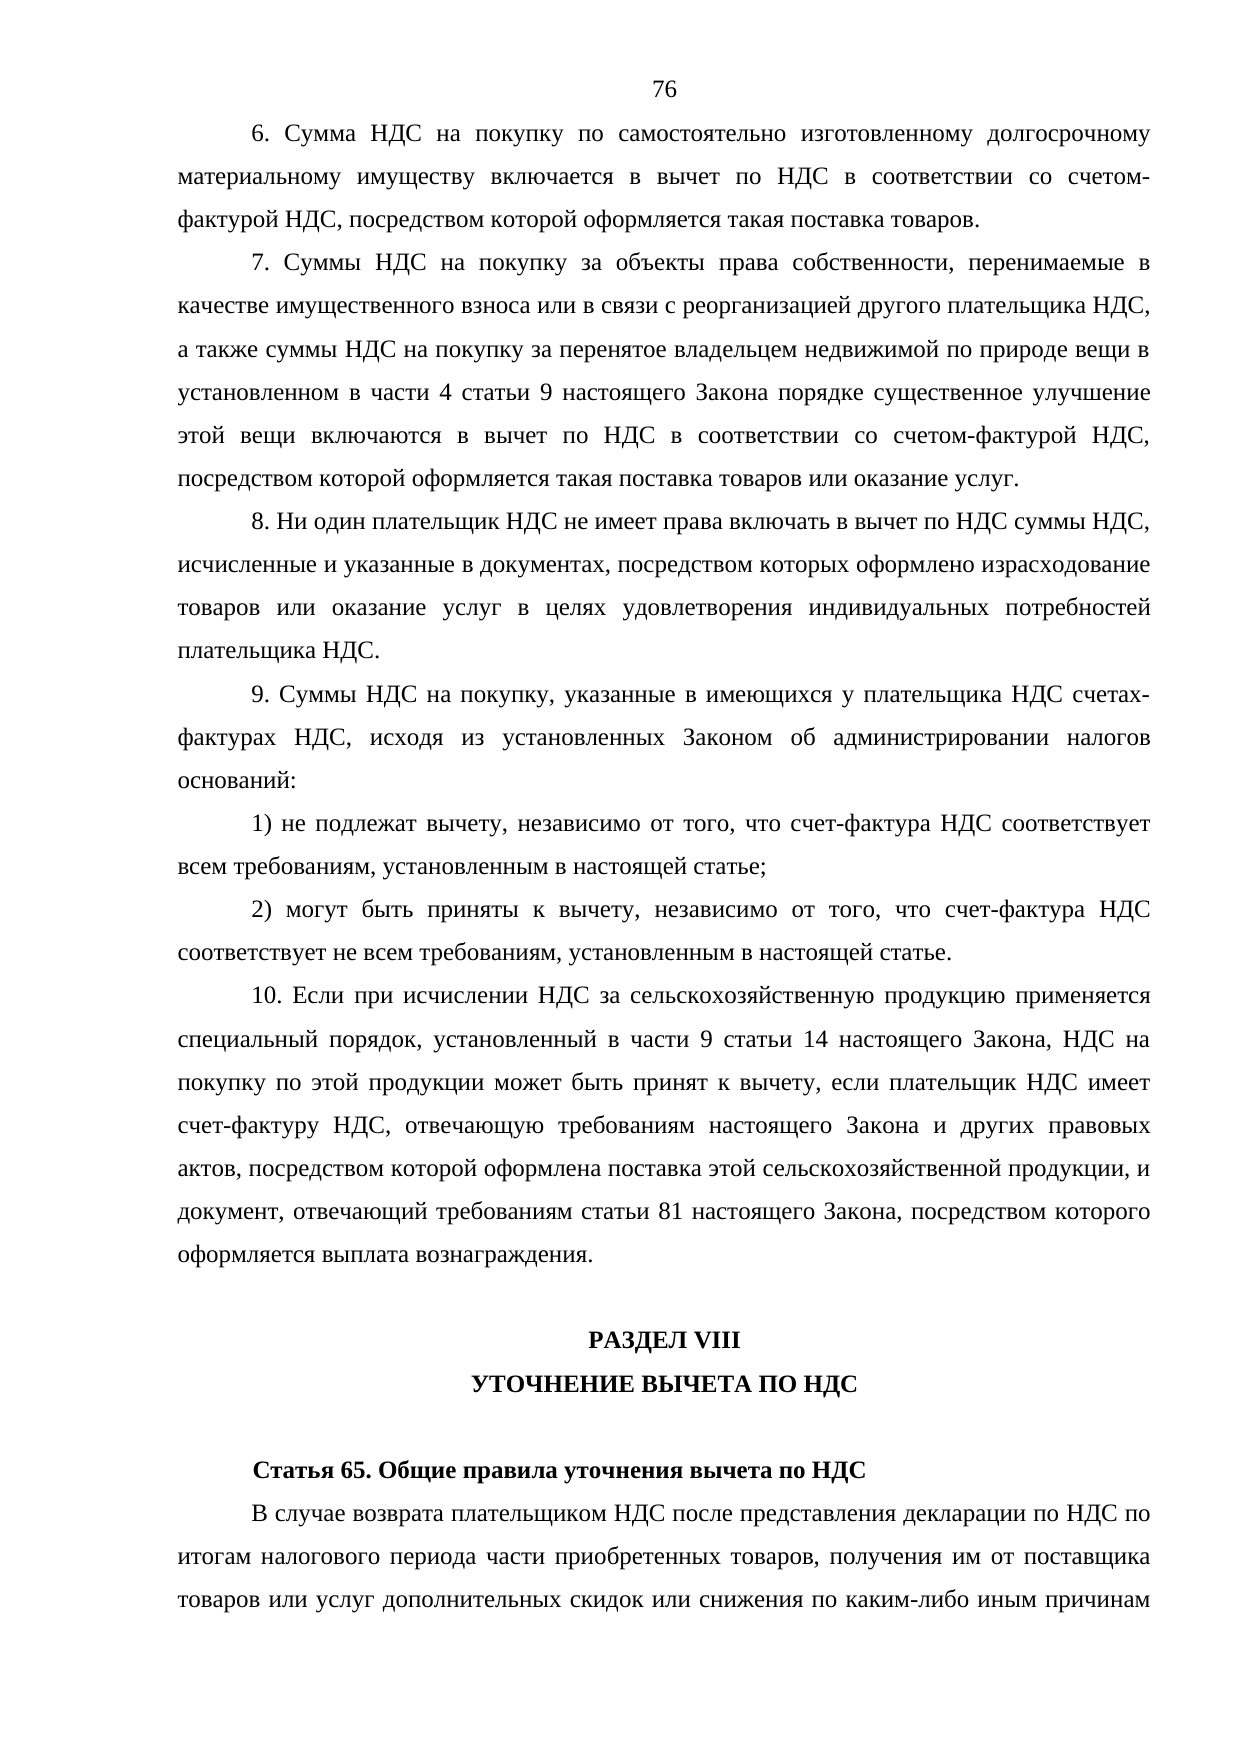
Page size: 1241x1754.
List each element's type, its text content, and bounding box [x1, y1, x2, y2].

text РАЗДЕЛ VIII [177, 1326, 1152, 1354]
text 7. Суммы НДС на покупку за объекты права собственности, перенимаемые в качестве имущественного взноса или в связи с реорганизацией другого плательщика НДС, а также суммы НДС на покупку за перенятое владельцем недвижимой по природе вещи в установленном в части 4 статьи 9 настоящего Закона порядке существенное улучшение этой вещи включаются в вычет по НДС в соответствии со счетом-фактурой НДС, посредством которой оформляется такая поставка товаров или оказание услуг. [177, 247, 1152, 492]
text 10. Если при исчислении НДС за сельскохозяйственную продукцию применяется специальный порядок, установленный в части 9 статьи 14 настоящего Закона, НДС на покупку по этой продукции может быть принят к вычету, если плательщик НДС имеет счет-фактуру НДС, отвечающую требованиям настоящего Закона и других правовых актов, посредством которой оформлена поставка этой сельскохозяйственной продукции, и документ, отвечающий требованиям статьи 81 настоящего Закона, посредством которого оформляется выплата вознаграждения. [177, 981, 1152, 1268]
text В случае возврата плательщиком НДС после представления декларации по НДС по итогам налогового периода части приобретенных товаров, получения им от поставщика товаров или услуг дополнительных скидок или снижения по каким-либо иным причинам [177, 1498, 1152, 1613]
text УТОЧНЕНИЕ ВЫЧЕТА ПО НДС [177, 1369, 1152, 1397]
text 6. Сумма НДС на покупку по самостоятельно изготовленному долгосрочному материальному имуществу включается в вычет по НДС в соответствии со счетом-фактурой НДС, посредством которой оформляется такая поставка товаров. [177, 118, 1152, 233]
text 1) не подлежат вычету, независимо от того, что счет-фактура НДС соответствует всем требованиям, установленным в настоящей статье; [177, 808, 1152, 880]
text 9. Суммы НДС на покупку, указанные в имеющихся у плательщика НДС счетах-фактурах НДС, исходя из установленных Законом об администрировании налогов оснований: [177, 679, 1152, 794]
text 8. Ни один плательщик НДС не имеет права включать в вычет по НДС суммы НДС, исчисленные и указанные в документах, посредством которых оформлено израсходование товаров или оказание услуг в целях удовлетворения индивидуальных потребностей плательщика НДС. [177, 506, 1152, 664]
text Статья 65. Общие правила уточнения вычета по НДС [177, 1455, 1152, 1484]
text 2) могут быть приняты к вычету, независимо от того, что счет-фактура НДС соответствует не всем требованиям, установленным в настоящей статье. [177, 894, 1152, 966]
